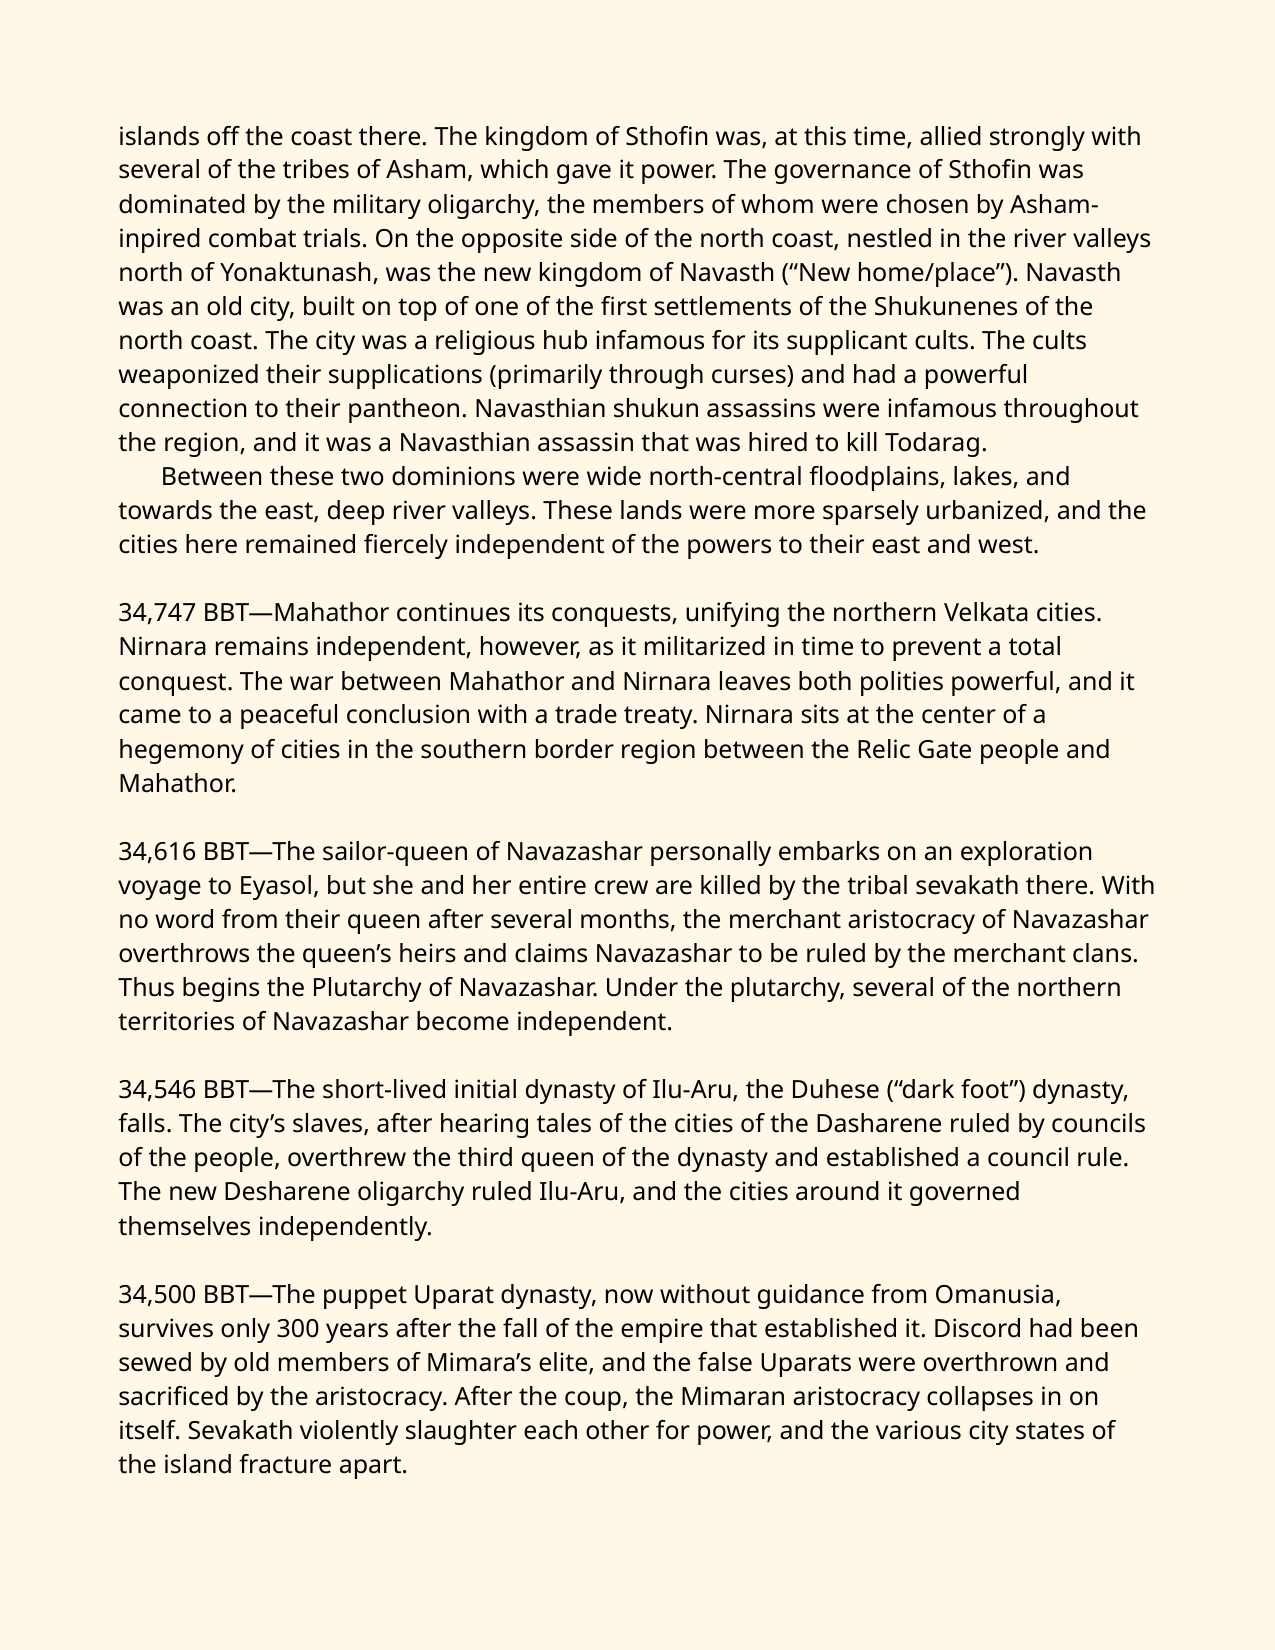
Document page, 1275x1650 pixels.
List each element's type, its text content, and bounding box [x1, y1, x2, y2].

text islands off the coast there. The kingdom of Sthofin was, at this time, allied strongly with several of the tribes of Asham, which gave it power. The governance of Sthofin was dominated by the military oligarchy, the members of whom were chosen by Asham-inpired combat trials. On the opposite side of the north coast, nestled in the river valleys north of Yonaktunash, was the new kingdom of Navasth (“New home/place”). Navasth was an old city, built on top of one of the first settlements of the Shukunenes of the north coast. The city was a religious hub infamous for its supplicant cults. The cults weaponized their supplications (primarily through curses) and had a powerful connection to their pantheon. Navasthian shukun assassins were infamous throughout the region, and it was a Navasthian assassin that was hired to kill Todarag. [118, 118, 1157, 459]
text 34,616 BBT—The sailor-queen of Navazashar personally embarks on an exploration voyage to Eyasol, but she and her entire crew are killed by the tribal sevakath there. With no word from their queen after several months, the merchant aristocracy of Navazashar overthrows the queen’s heirs and claims Navazashar to be ruled by the merchant clans. Thus begins the Plutarchy of Navazashar. Under the plutarchy, several of the northern territories of Navazashar become independent. [118, 833, 1157, 1038]
text 34,500 BBT—The puppet Uparat dynasty, now without guidance from Omanusia, survives only 300 years after the fall of the empire that established it. Discord had been sewed by old members of Mimara’s elite, and the false Uparats were overthrown and sacrificed by the aristocracy. After the coup, the Mimaran aristocracy collapses in on itself. Sevakath violently slaughter each other for power, and the various city states of the island fracture apart. [118, 1276, 1157, 1481]
text 34,747 BBT—Mahathor continues its conquests, unifying the northern Velkata cities. Nirnara remains independent, however, as it militarized in time to prevent a total conquest. The war between Mahathor and Nirnara leaves both polities powerful, and it came to a peaceful conclusion with a trade treaty. Nirnara sits at the center of a hegemony of cities in the southern border region between the Relic Gate people and Mahathor. [118, 595, 1157, 799]
text Between these two dominions were wide north-central floodplains, lakes, and towards the east, deep river valleys. These lands were more sparsely urbanized, and the cities here remained fiercely independent of the powers to their east and west. [118, 459, 1157, 561]
text 34,546 BBT—The short-lived initial dynasty of Ilu-Aru, the Duhese (“dark foot”) dynasty, falls. The city’s slaves, after hearing tales of the cities of the Dasharene ruled by councils of the people, overthrew the third queen of the dynasty and established a council rule. The new Desharene oligarchy ruled Ilu-Aru, and the cities around it governed themselves independently. [118, 1072, 1157, 1242]
